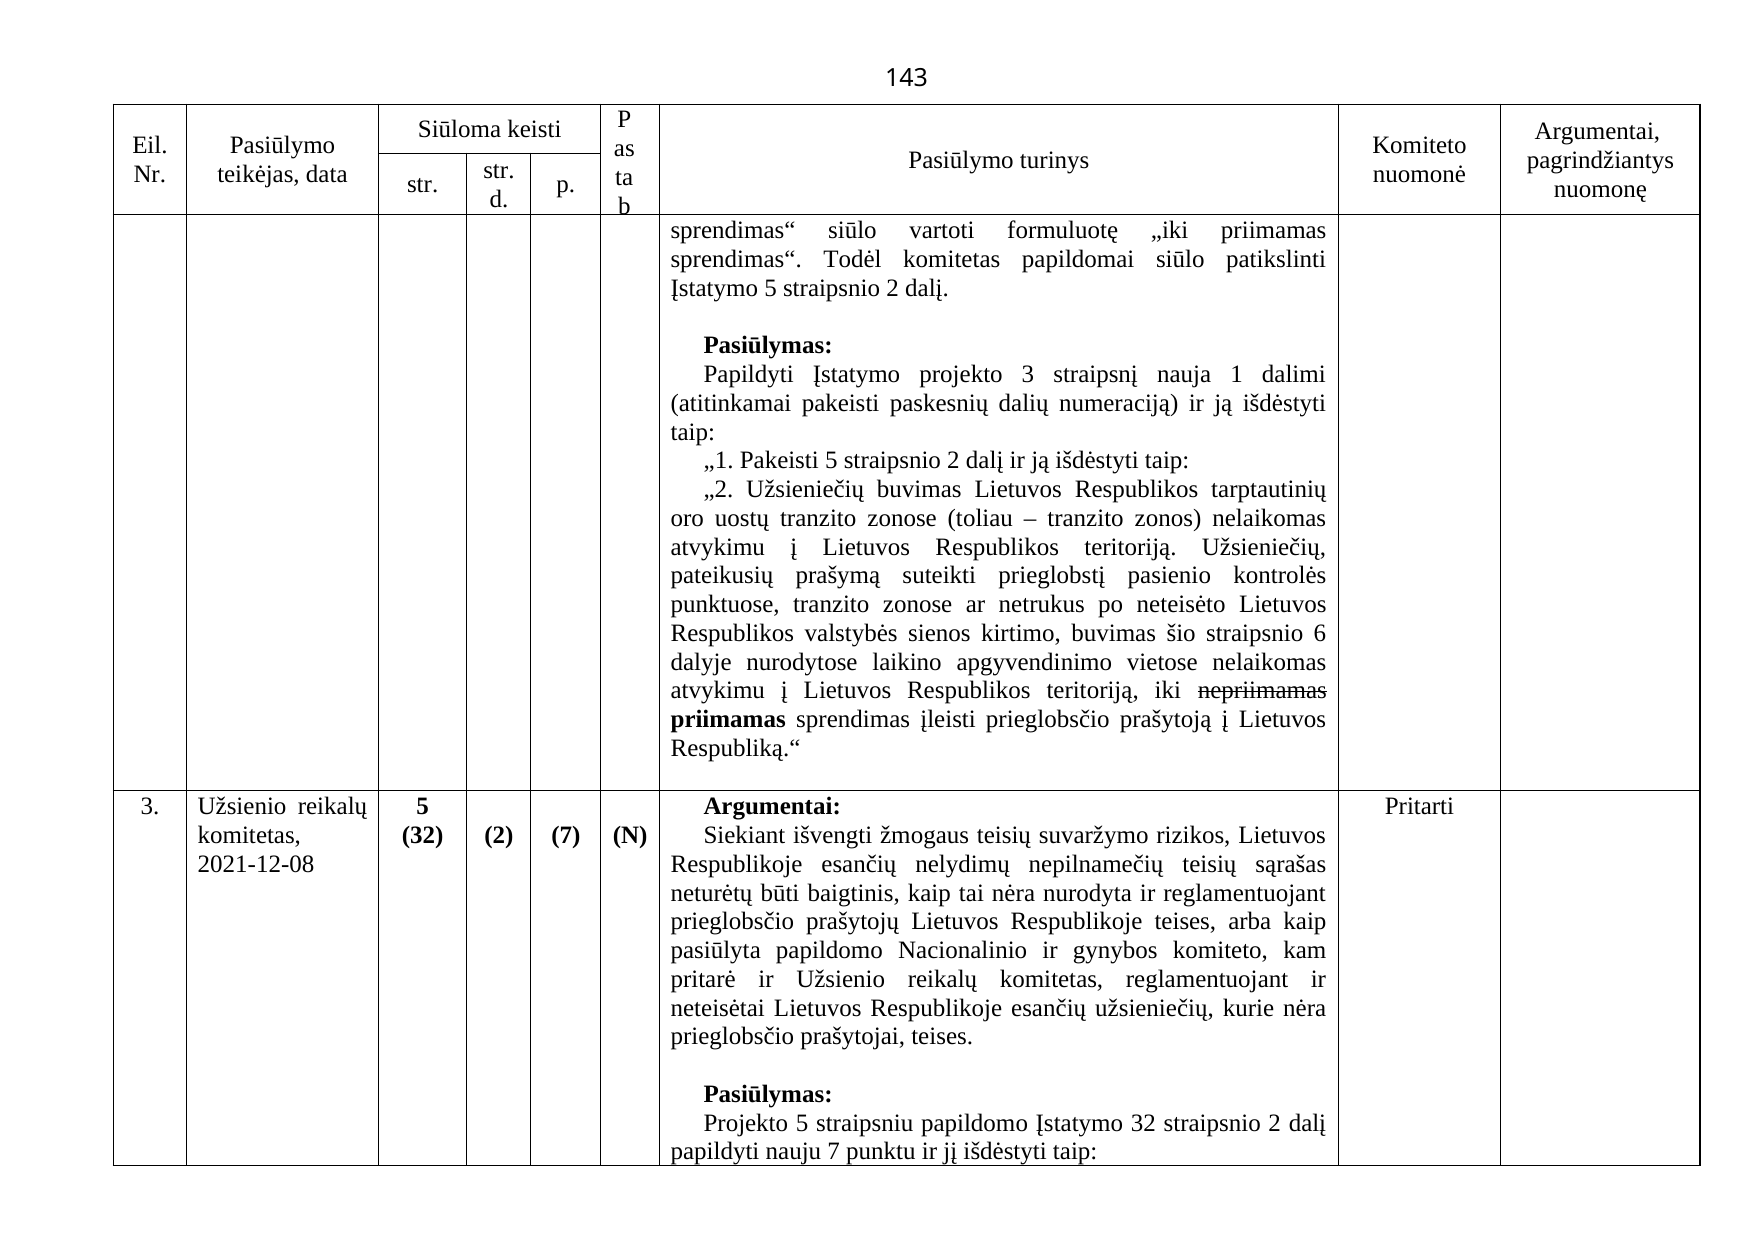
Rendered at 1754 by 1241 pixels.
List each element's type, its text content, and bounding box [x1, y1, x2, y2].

table_cell (N) [601, 791, 659, 1165]
table_cell [379, 215, 466, 790]
table_header Komiteto nuomonė [1339, 105, 1500, 214]
table_header Pasiūlymo turinys [660, 105, 1338, 214]
table_cell [531, 215, 600, 790]
table_header Pasiūlymo teikėjas, data [187, 105, 378, 214]
table_cell 5 (32) [379, 791, 466, 1165]
table_cell Pritarti [1339, 791, 1500, 1165]
table_cell [114, 215, 186, 790]
table_cell 3. [114, 791, 186, 1165]
table_cell [1501, 215, 1699, 790]
table_cell [1501, 791, 1699, 1165]
table_header Siūloma keisti [379, 105, 600, 153]
table_cell Argumentai: Siekiant išvengti žmogaus teisių suvaržymo rizikos, Lietuvos Respublikoje esančių nelydimų nepilnamečių teisių sąrašas neturėtų būti baigtinis, kaip tai nėra nurodyta ir reglamentuojant prieglobsčio prašytojų Lietuvos Respublikoje teises, arba kaip pasiūlyta papildomo Nacionalinio ir gynybos komiteto, kam pritarė ir Užsienio reikalų komitetas, reglamentuojant ir neteisėtai Lietuvos Respublikoje esančių užsieniečių, kurie nėra prieglobsčio prašytojai, teises. Pasiūlymas: Projekto 5 straipsniu papildomo Įstatymo 32 straipsnio 2 dalį papildyti nauju 7 punktu ir jį išdėstyti taip: [660, 791, 1338, 1165]
table_cell [467, 215, 530, 790]
table_cell Užsienio reikalų komitetas, 2021-12-08 [187, 791, 378, 1165]
table_header Eil. Nr. [114, 105, 186, 214]
table_cell [187, 215, 378, 790]
table_cell p. [531, 154, 600, 214]
table_cell [601, 215, 659, 790]
table_header Pastabos [601, 105, 659, 214]
table_cell str. d. [467, 154, 530, 214]
table_cell sprendimas“ siūlo vartoti formuluotę „iki priimamas sprendimas“. Todėl komitetas papildomai siūlo patikslinti Įstatymo 5 straipsnio 2 dalį. Pasiūlymas: Papildyti Įstatymo projekto 3 straipsnį nauja 1 dalimi (atitinkamai pakeisti paskesnių dalių numeraciją) ir ją išdėstyti taip: „1. Pakeisti 5 straipsnio 2 dalį ir ją išdėstyti taip: „2. Užsieniečių buvimas Lietuvos Respublikos tarptautinių oro uostų tranzito zonose (toliau – tranzito zonos) nelaikomas atvykimu į Lietuvos Respublikos teritoriją. Užsieniečių, pateikusių prašymą suteikti prieglobstį pasienio kontrolės punktuose, tranzito zonose ar netrukus po neteisėto Lietuvos Respublikos valstybės sienos kirtimo, buvimas šio straipsnio 6 dalyje nurodytose laikino apgyvendinimo vietose nelaikomas atvykimu į Lietuvos Respublikos teritoriją, iki nepriimamas priimamas sprendimas įleisti prieglobsčio prašytoją į Lietuvos Respubliką.“ [660, 215, 1338, 790]
table_cell str. [379, 154, 466, 214]
table_cell (7) [531, 791, 600, 1165]
table_cell (2) [467, 791, 530, 1165]
table_header Argumentai, pagrindžiantys nuomonę [1501, 105, 1699, 214]
table_cell [1339, 215, 1500, 790]
